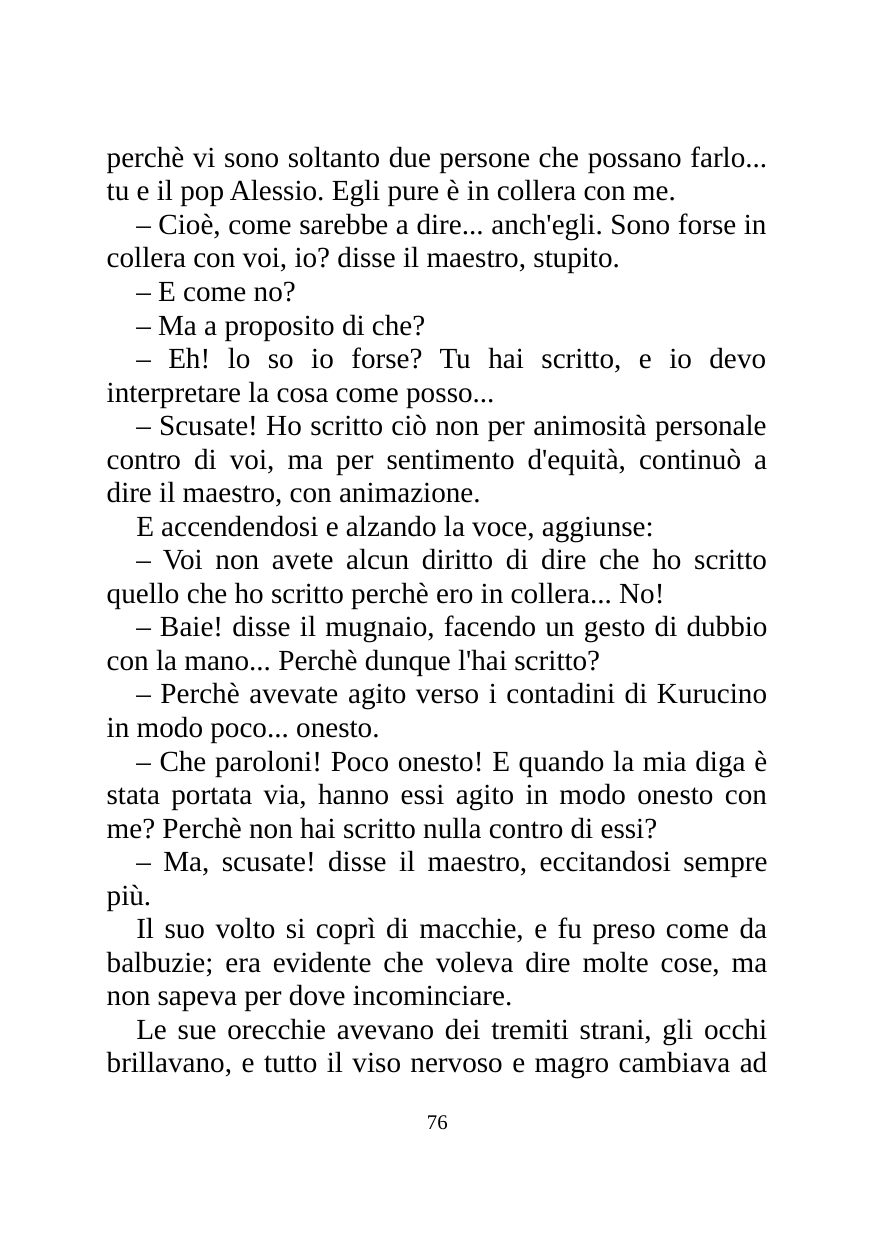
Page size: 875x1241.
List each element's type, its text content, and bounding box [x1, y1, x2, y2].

text – Ma a proposito di che? [106, 308, 768, 341]
text – Ma, scusate! disse il maestro, eccitandosi sempre più. [106, 844, 768, 911]
text perchè vi sono soltanto due persone che possano farlo... tu e il pop Alessio. Egli pure è in collera con me. [106, 140, 768, 207]
text – Perchè avevate agito verso i contadini di Kurucino in modo poco... onesto. [106, 677, 768, 744]
text – Cioè, come sarebbe a dire... anch'egli. Sono forse in collera con voi, io? disse il maestro, stupito. [106, 207, 768, 274]
text E accendendosi e alzando la voce, aggiunse: [106, 509, 768, 542]
text – Che paroloni! Poco onesto! E quando la mia diga è stata portata via, hanno essi agito in modo onesto con me? Perchè non hai scritto nulla contro di essi? [106, 744, 768, 844]
text – E come no? [106, 274, 768, 308]
text Il suo volto si coprì di macchie, e fu preso come da balbuzie; era evidente che voleva dire molte cose, ma non sapeva per dove incominciare. [106, 911, 768, 1012]
text Le sue orecchie avevano dei tremiti strani, gli occhi brillavano, e tutto il viso nervoso e magro cambiava ad [106, 1012, 768, 1079]
text – Baie! disse il mugnaio, facendo un gesto di dubbio con la mano... Perchè dunque l'hai scritto? [106, 609, 768, 677]
text – Voi non avete alcun diritto di dire che ho scritto quello che ho scritto perchè ero in collera... No! [106, 542, 768, 609]
text – Eh! lo so io forse? Tu hai scritto, e io devo interpretare la cosa come posso... [106, 341, 768, 408]
text – Scusate! Ho scritto ciò non per animosità personale contro di voi, ma per sentimento d'equità, continuò a dire il maestro, con animazione. [106, 408, 768, 509]
